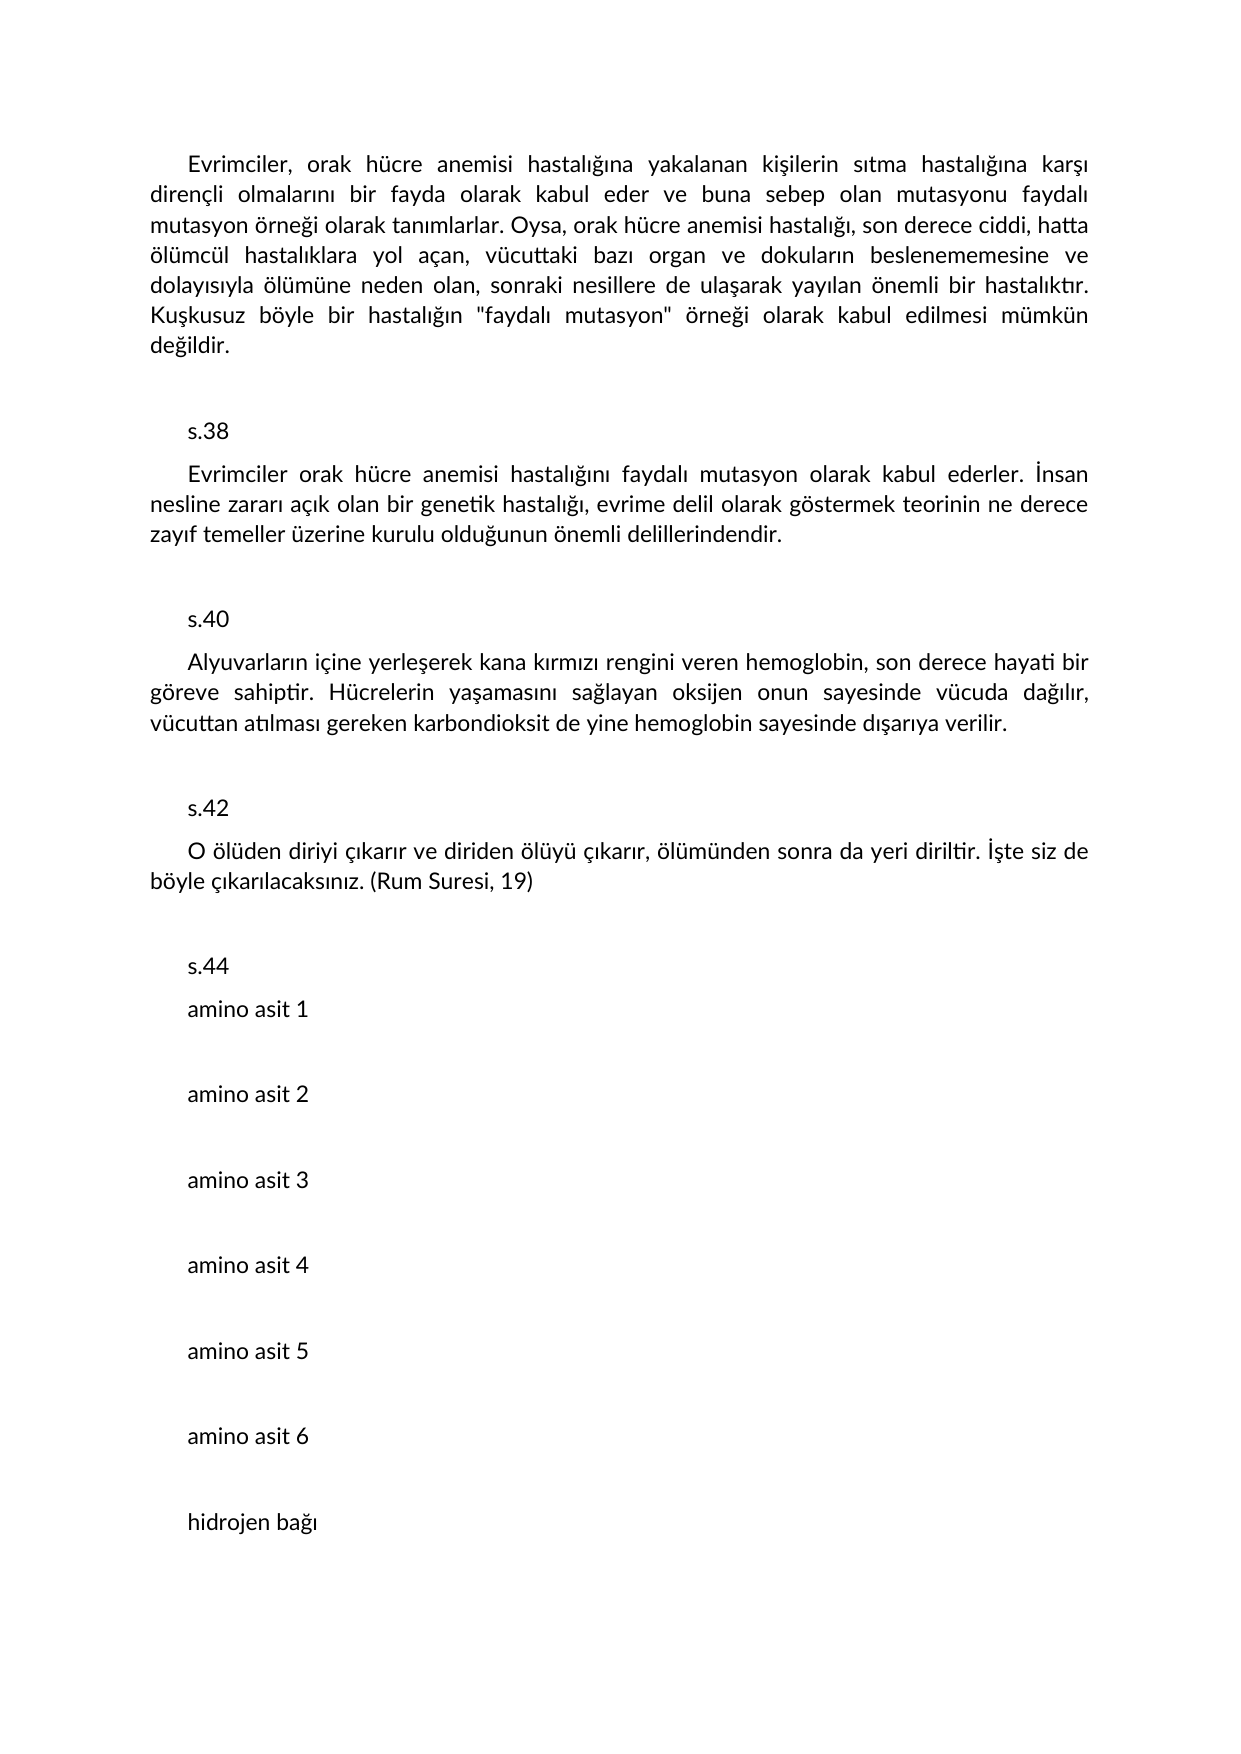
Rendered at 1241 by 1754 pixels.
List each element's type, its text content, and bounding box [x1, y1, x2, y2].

text O ölüden diriyi çıkarır ve diriden ölüyü çıkarır, ölümünden sonra da yeri diriltir. İşte siz de böyle çıkarılacaksınız. (Rum Suresi, 19) [150, 836, 1090, 894]
text amino asit 5 [150, 1336, 1090, 1364]
text s.44 [150, 952, 1090, 979]
text amino asit 1 [150, 995, 1090, 1022]
text amino asit 2 [150, 1080, 1090, 1108]
text amino asit 3 [150, 1166, 1090, 1193]
text s.40 [150, 605, 1090, 633]
text Alyuvarların içine yerleşerek kana kırmızı rengini veren hemoglobin, son derece hayati bir göreve sahiptir. Hücrelerin yaşamasını sağlayan oksijen onun sayesinde vücuda dağılır, vücuttan atılması gereken karbondioksit de yine hemoglobin sayesinde dışarıya verilir. [150, 648, 1090, 736]
text amino asit 6 [150, 1422, 1090, 1449]
text Evrimciler, orak hücre anemisi hastalığına yakalanan kişilerin sıtma hastalığına karşı dirençli olmalarını bir fayda olarak kabul eder ve buna sebep olan mutasyonu faydalı mutasyon örneği olarak tanımlarlar. Oysa, orak hücre anemisi hastalığı, son derece ciddi, hatta ölümcül hastalıklara yol açan, vücuttaki bazı organ ve dokuların beslenememesine ve dolayısıyla ölümüne neden olan, sonraki nesillere de ulaşarak yayılan önemli bir hastalıktır. Kuşkusuz böyle bir hastalığın "faydalı mutasyon" örneği olarak kabul edilmesi mümkün değildir. [150, 150, 1090, 359]
text s.38 [150, 417, 1090, 444]
text s.42 [150, 794, 1090, 821]
text Evrimciler orak hücre anemisi hastalığını faydalı mutasyon olarak kabul ederler. İnsan nesline zararı açık olan bir genetik hastalığı, evrime delil olarak göstermek teorinin ne derece zayıf temeller üzerine kurulu olduğunun önemli delillerindendir. [150, 459, 1090, 547]
text amino asit 4 [150, 1251, 1090, 1278]
text hidrojen bağı [150, 1507, 1090, 1535]
